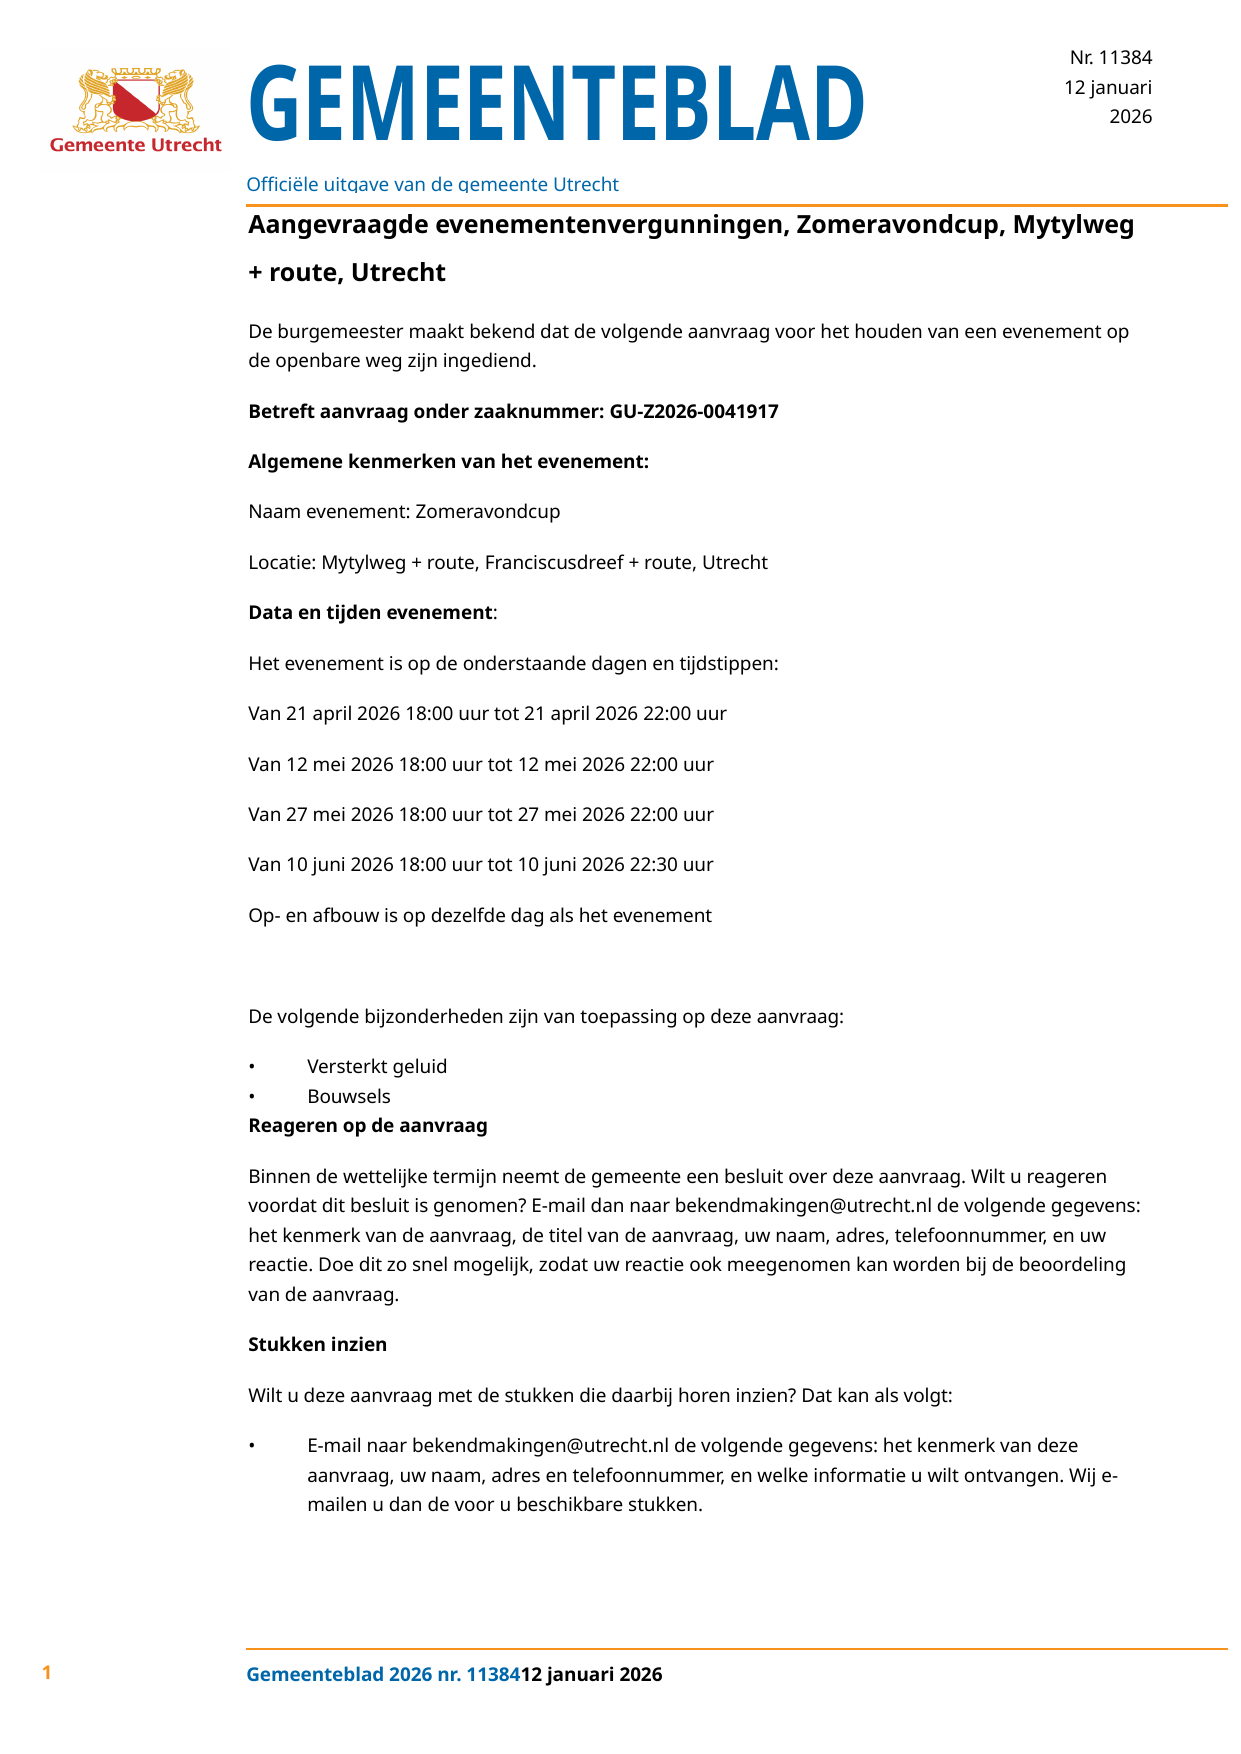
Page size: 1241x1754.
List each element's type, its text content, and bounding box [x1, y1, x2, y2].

text Locatie: Mytylweg + route, Franciscusdreef + route, Utrecht [248, 549, 1152, 575]
text Reageren op de aanvraag [248, 1112, 1152, 1138]
text Van 12 mei 2026 18:00 uur tot 12 mei 2026 22:00 uur [248, 751, 1152, 777]
list E-mail naar bekendmakingen@utrecht.nl de volgende gegevens: het kenmerk van deze aanvraag, uw naam, adres en telefoonnummer, en welke informatie u wilt ontvangen. Wij e-mailen u dan de voor u beschikbare stukken. [248, 1432, 1152, 1517]
text Aangevraagde evenementenvergunningen, Zomeravondcup, Mytylweg + route, Utrecht [248, 207, 1152, 288]
text De volgende bijzonderheden zijn van toepassing op deze aanvraag: [248, 1003, 1152, 1029]
list Versterkt geluid [248, 1053, 1152, 1079]
text Data en tijden evenement: [248, 599, 1152, 625]
text Op- en afbouw is op dezelfde dag als het evenement [248, 902, 1152, 928]
text Van 10 juni 2026 18:00 uur tot 10 juni 2026 22:30 uur [248, 852, 1152, 877]
list Bouwsels [248, 1083, 1152, 1109]
picture [41, 47, 231, 172]
text Stukken inzien [248, 1332, 1152, 1357]
text Wilt u deze aanvraag met de stukken die daarbij horen inzien? Dat kan als volgt: [248, 1382, 1152, 1408]
text Binnen de wettelijke termijn neemt de gemeente een besluit over deze aanvraag. Wilt u reageren voordat dit besluit is genomen? E-mail dan naar bekendmakingen@utrecht.nl de volgende gegevens: het kenmerk van de aanvraag, de titel van de aanvraag, uw naam, adres, telefoonnummer, en uw reactie. Doe dit zo snel mogelijk, zodat uw reactie ook meegenomen kan worden bij de beoordeling van de aanvraag. [248, 1163, 1152, 1307]
text Naam evenement: Zomeravondcup [248, 499, 1152, 524]
text Betreft aanvraag onder zaaknummer: GU-Z2026-0041917 [248, 398, 1152, 424]
text Algemene kenmerken van het evenement: [248, 448, 1152, 474]
text De burgemeester maakt bekend dat de volgende aanvraag voor het houden van een evenement op de openbare weg zijn ingediend. [248, 318, 1152, 373]
text Van 27 mei 2026 18:00 uur tot 27 mei 2026 22:00 uur [248, 801, 1152, 827]
text Van 21 april 2026 18:00 uur tot 21 april 2026 22:00 uur [248, 700, 1152, 726]
text Het evenement is op de onderstaande dagen en tijdstippen: [248, 650, 1152, 676]
